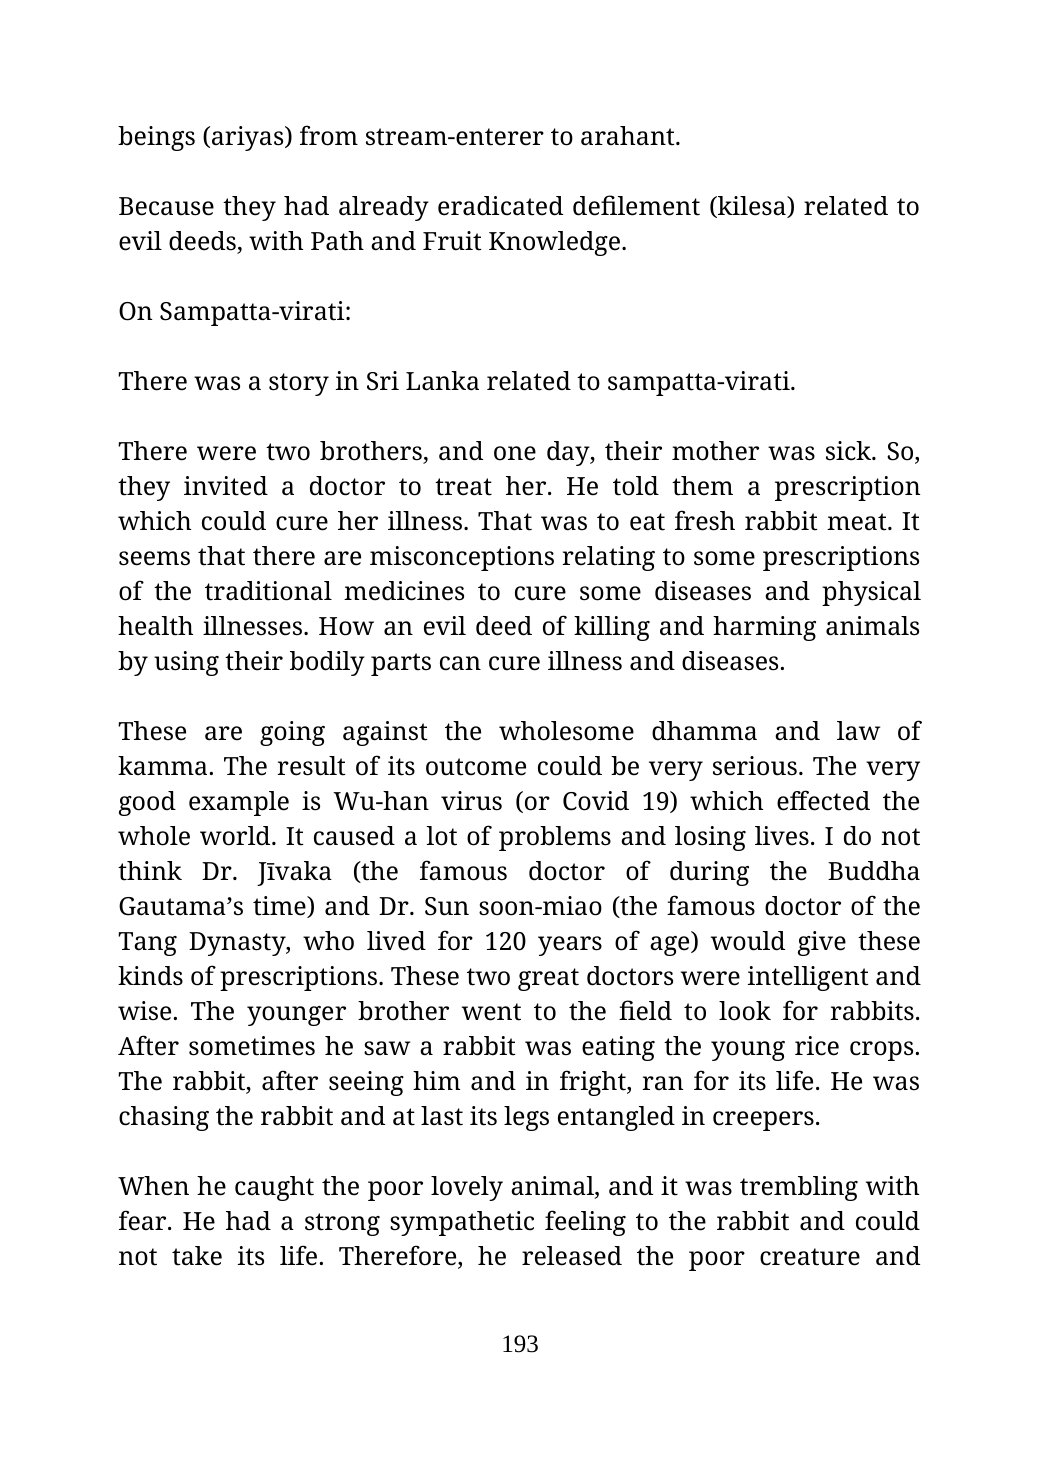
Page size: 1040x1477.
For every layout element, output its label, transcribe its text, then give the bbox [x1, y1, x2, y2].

text beings (ariyas) from stream‐enterer to arahant. Because they had already eradicated defilement (kilesa) related to evil deeds, with Path and Fruit Knowledge. On Sampatta-virati: There was a story in Sri Lanka related to sampatta-virati. There were two brothers, and one day, their mother was sick. So, they invited a doctor to treat her. He told them a prescription which could cure her illness. That was to eat fresh rabbit meat. It seems that there are misconceptions relating to some prescriptions of the traditional medicines to cure some diseases and physical health illnesses. How an evil deed of killing and harming animals by using their bodily parts can cure illness and diseases. [118, 118, 922, 678]
text These are going against the wholesome dhamma and law of kamma. The result of its outcome could be very serious. The very good example is Wu-han virus (or Covid 19) which effected the whole world. It caused a lot of problems and losing lives. I do not think Dr. Jīvaka (the famous doctor of during the Buddha Gautama’s time) and Dr. Sun soon-miao (the famous doctor of the Tang Dynasty, who lived for 120 years of age) would give these kinds of prescriptions. These two great doctors were intelligent and wise. The younger brother went to the field to look for rabbits. After sometimes he saw a rabbit was eating the young rice crops. The rabbit, after seeing him and in fright, ran for its life. He was chasing the rabbit and at last its legs entangled in creepers. When he caught the poor lovely animal, and it was trembling with fear. He had a strong sympathetic feeling to the rabbit and could not take its life. Therefore, he released the poor creature and [118, 713, 922, 1273]
